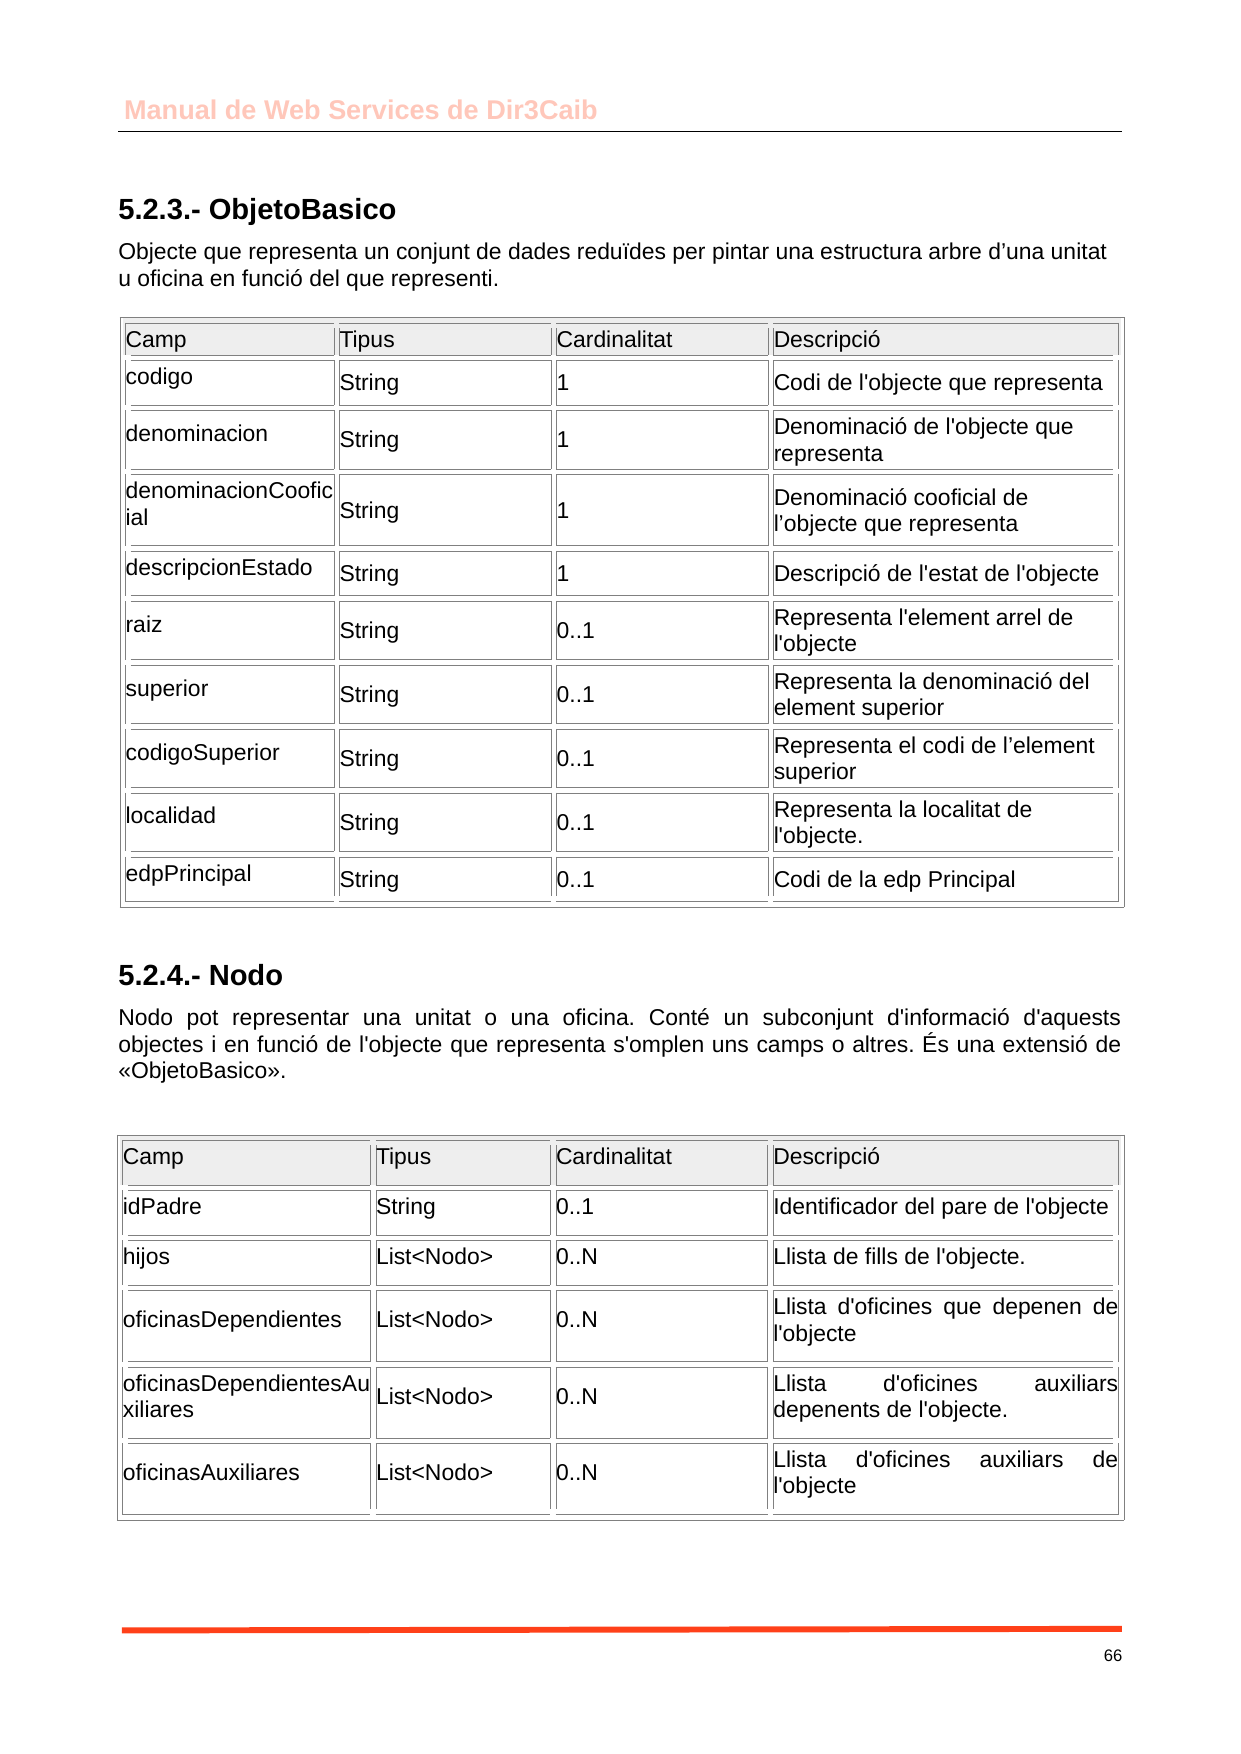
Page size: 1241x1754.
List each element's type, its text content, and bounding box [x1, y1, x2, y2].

table_cell 1 [554, 545, 771, 595]
table_cell Llista d'oficines auxiliars depenents de l'objecte. [770, 1361, 1121, 1438]
table_cell descripcionEstado [123, 545, 336, 595]
table_cell Representa l'element arrel de l'objecte [771, 595, 1121, 659]
table_cell Llista de fills de l'objecte. [770, 1235, 1121, 1285]
table_cell 0..N [553, 1235, 770, 1285]
text Objecte que representa un conjunt de dades reduïdes per pintar una estructura arbre d’una unitat u oficina en funció del que representi. [118, 238, 1122, 291]
table_cell codigoSuperior [123, 723, 336, 787]
subtitle Nodo [118, 958, 1122, 992]
table_cell 0..N [553, 1285, 770, 1361]
table_cell Representa la denominació del element superior [771, 659, 1121, 723]
table_cell 0..1 [554, 723, 771, 787]
table_cell idPadre [120, 1185, 373, 1235]
table_header Camp [123, 318, 336, 355]
table_header Camp [120, 1136, 373, 1185]
table_cell String [336, 723, 553, 787]
table_cell localidad [123, 787, 336, 851]
table_cell Codi de la edp Principal [771, 851, 1121, 901]
table_cell Identificador del pare de l'objecte [770, 1185, 1121, 1235]
table_header Descripció [770, 1136, 1121, 1185]
table_cell 1 [554, 355, 771, 405]
table_cell 0..1 [554, 787, 771, 851]
table_cell raiz [123, 595, 336, 659]
table_cell String [373, 1185, 553, 1235]
table_header Cardinalitat [553, 1136, 770, 1185]
table_cell 0..1 [554, 595, 771, 659]
table_cell oficinasDependientesAuxiliares [120, 1361, 373, 1438]
table_cell hijos [120, 1235, 373, 1285]
table_cell String [336, 659, 553, 723]
table_cell edpPrincipal [123, 851, 336, 901]
table_cell Llista d'oficines auxiliars de l'objecte [770, 1438, 1121, 1514]
table_cell String [336, 595, 553, 659]
table_cell Llista d'oficines que depenen de l'objecte [770, 1285, 1121, 1361]
table_cell 0..1 [553, 1185, 770, 1235]
table_cell oficinasAuxiliares [120, 1438, 373, 1514]
table_header Cardinalitat [554, 318, 771, 355]
table_header Tipus [336, 318, 553, 355]
table_header Descripció [771, 318, 1121, 355]
table_cell Descripció de l'estat de l'objecte [771, 545, 1121, 595]
table_cell superior [123, 659, 336, 723]
table_cell 0..1 [554, 851, 771, 901]
table_cell oficinasDependientes [120, 1285, 373, 1361]
table_cell String [336, 405, 553, 469]
table_cell denominacionCooficial [123, 469, 336, 545]
table_cell Representa la localitat de l'objecte. [771, 787, 1121, 851]
table_header Tipus [373, 1136, 553, 1185]
table_cell String [336, 787, 553, 851]
table_cell Denominació cooficial de l’objecte que representa [771, 469, 1121, 545]
text Nodo pot representar una unitat o una oficina. Conté un subconjunt d'informació d'aquests objectes i en funció de l'objecte que representa s'omplen uns camps o altres. És una extensió de «ObjetoBasico». [118, 1004, 1122, 1083]
table_cell List<Nodo> [373, 1361, 553, 1438]
table_cell 0..1 [554, 659, 771, 723]
table_cell String [336, 851, 553, 901]
table_cell String [336, 355, 553, 405]
table_cell 1 [554, 405, 771, 469]
table_cell List<Nodo> [373, 1235, 553, 1285]
table_cell 1 [554, 469, 771, 545]
table_cell Denominació de l'objecte que representa [771, 405, 1121, 469]
table_cell String [336, 545, 553, 595]
table_cell Codi de l'objecte que representa [771, 355, 1121, 405]
subtitle ObjetoBasico [118, 192, 1122, 226]
table_cell 0..N [553, 1361, 770, 1438]
table_cell List<Nodo> [373, 1285, 553, 1361]
table_cell denominacion [123, 405, 336, 469]
table_cell 0..N [553, 1438, 770, 1514]
table_cell List<Nodo> [373, 1438, 553, 1514]
table_cell codigo [123, 355, 336, 405]
table_cell Representa el codi de l’element superior [771, 723, 1121, 787]
table_cell String [336, 469, 553, 545]
